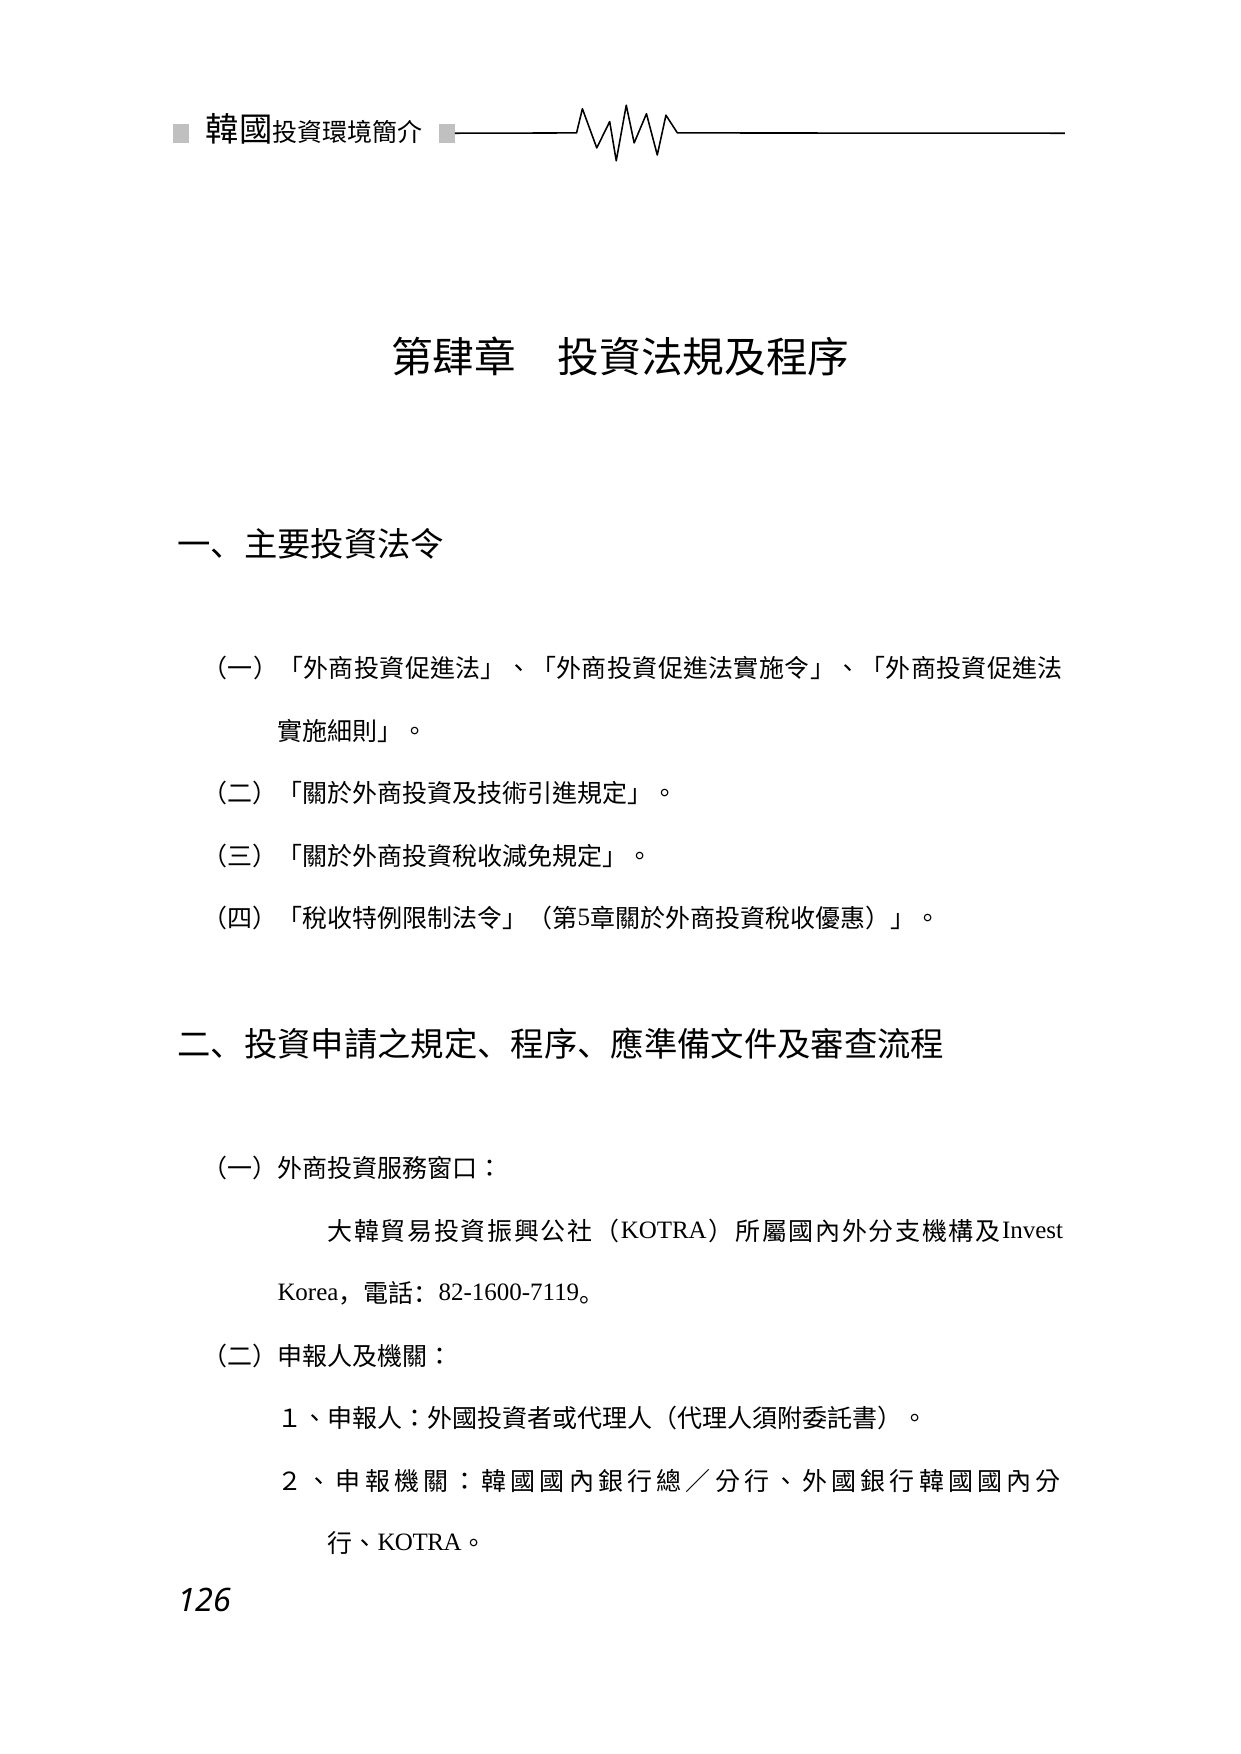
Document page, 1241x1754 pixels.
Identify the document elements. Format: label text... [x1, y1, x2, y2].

text （一）外商投資服務窗口： [202, 1125, 1063, 1188]
text 一、主要投資法令 [177, 500, 1063, 563]
text 第肆章 投資法規及程序 [177, 313, 1063, 375]
text 二、投資申請之規定、程序、應準備文件及審查流程 [177, 1000, 1063, 1063]
text （四）「稅收特例限制法令」（第5章關於外商投資稅收優惠）」。 [202, 875, 1063, 938]
text （二）申報人及機關： [202, 1313, 1063, 1375]
text 大韓貿易投資振興公社（KOTRA）所屬國內外分支機構及Invest Korea，電話：82-1600-7119。 [277, 1188, 1063, 1313]
text （三）「關於外商投資稅收減免規定」。 [202, 813, 1063, 875]
text （一）「外商投資促進法」、「外商投資促進法實施令」、「外商投資促進法實施細則」。 [202, 625, 1063, 750]
text １、申報人：外國投資者或代理人（代理人須附委託書）。 [277, 1375, 1063, 1438]
text ２、申報機關：韓國國內銀行總／分行、外國銀行韓國國內分行、KOTRA。 [277, 1438, 1063, 1563]
text （二）「關於外商投資及技術引進規定」。 [202, 750, 1063, 813]
